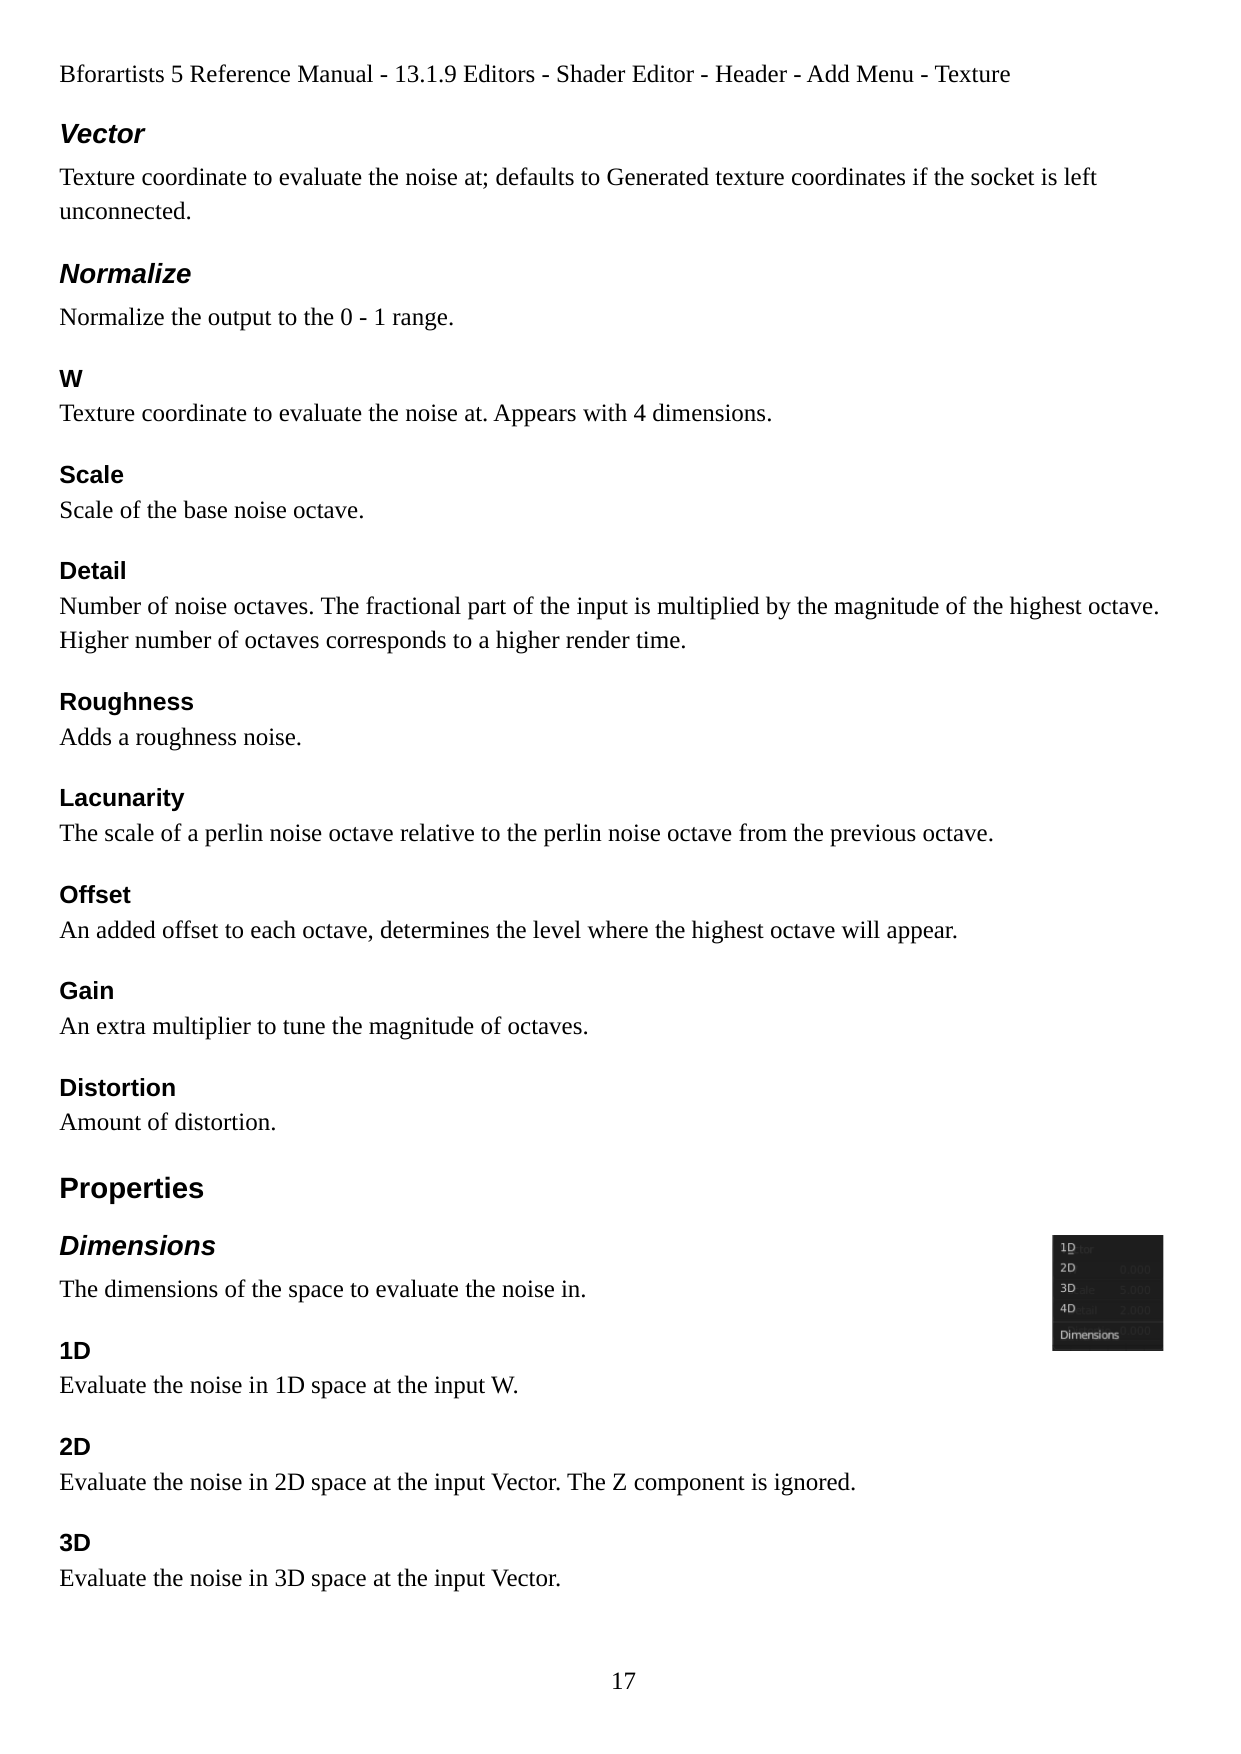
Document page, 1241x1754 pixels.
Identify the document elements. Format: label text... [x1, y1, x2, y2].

subtitle Properties [59, 1171, 1181, 1205]
subtitle Normalize [59, 258, 1181, 289]
text Number of noise octaves. The fractional part of the input is multiplied by the magnitude of the highest octave. Higher number of octaves corresponds to a higher render time. [59, 591, 1181, 654]
text Normalize the output to the 0 - 1 range. [59, 302, 1181, 331]
picture [1052, 1235, 1164, 1351]
subtitle Offset [59, 880, 1181, 908]
subtitle Scale [59, 460, 1181, 488]
text The dimensions of the space to evaluate the noise in. [59, 1274, 1052, 1303]
text Evaluate the noise in 2D space at the input Vector. The Z component is ignored. [59, 1467, 1181, 1496]
text Amount of distortion. [59, 1107, 1181, 1136]
text Scale of the base noise octave. [59, 495, 1181, 523]
text Texture coordinate to evaluate the noise at. Appears with 4 dimensions. [59, 398, 1181, 427]
text Evaluate the noise in 1D space at the input W. [59, 1371, 1181, 1399]
subtitle Vector [59, 117, 1181, 149]
text Texture coordinate to evaluate the noise at; defaults to Generated texture coordinates if the socket is left unconnected. [59, 162, 1181, 225]
subtitle Roughness [59, 687, 1181, 716]
text Adds a roughness noise. [59, 722, 1181, 751]
text The scale of a perlin noise octave relative to the perlin noise octave from the previous octave. [59, 818, 1181, 847]
subtitle Dimensions [59, 1230, 1181, 1262]
subtitle Gain [59, 976, 1181, 1005]
text An added offset to each octave, determines the level where the highest octave will appear. [59, 915, 1181, 943]
subtitle 3D [59, 1528, 1181, 1557]
subtitle W [59, 364, 1181, 392]
subtitle 2D [59, 1432, 1181, 1461]
subtitle Lacunarity [59, 783, 1181, 812]
subtitle Distortion [59, 1073, 1181, 1101]
text An extra multiplier to tune the magnitude of octaves. [59, 1011, 1181, 1040]
text Evaluate the noise in 3D space at the input Vector. [59, 1563, 1181, 1592]
subtitle 1D [59, 1336, 1181, 1364]
subtitle Detail [59, 556, 1181, 585]
